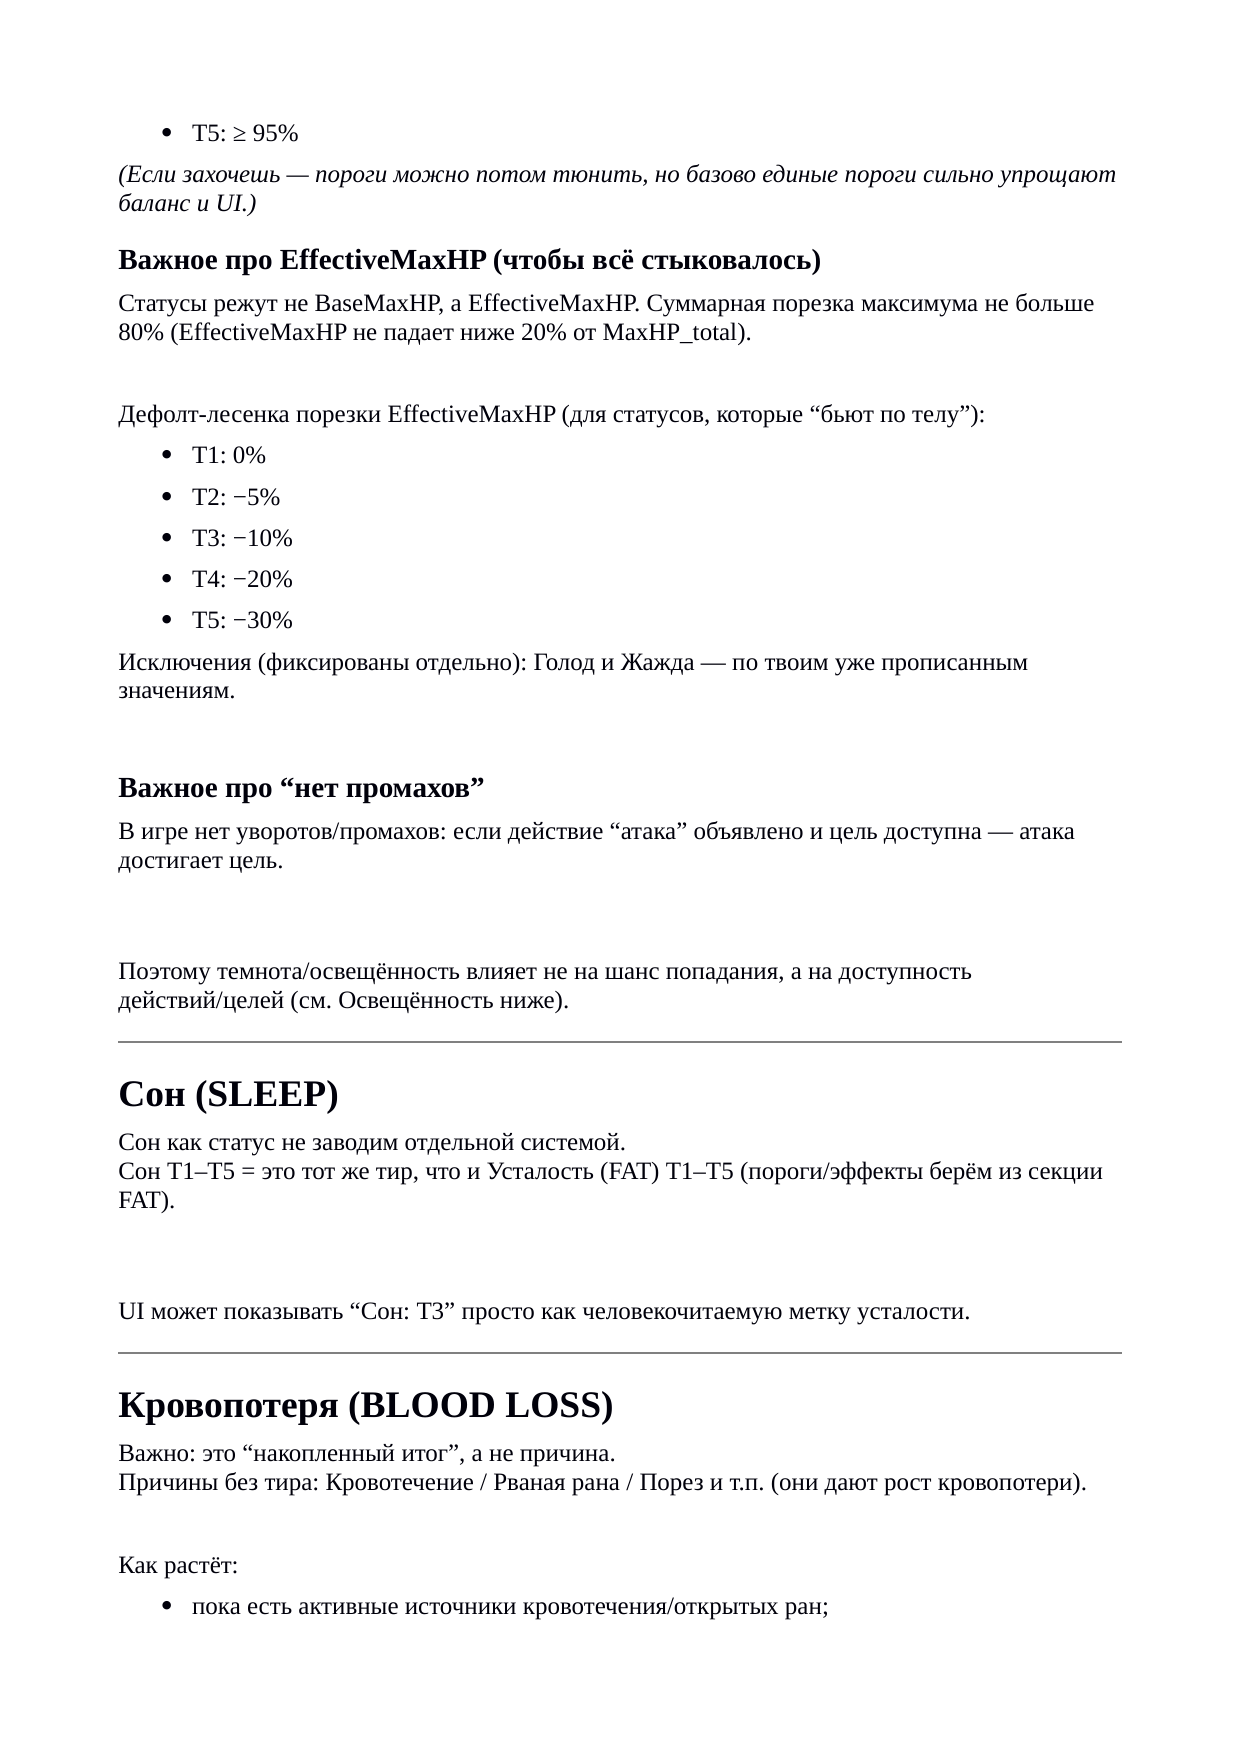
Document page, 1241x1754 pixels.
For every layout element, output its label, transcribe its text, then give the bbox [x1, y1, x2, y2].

list T1: 0% [162, 440, 1122, 469]
text В игре нет уворотов/промахов: если действие “атака” объявлено и цель доступна — атака достигает цель. [118, 816, 1122, 874]
subtitle Важное про “нет промахов” [118, 770, 1122, 804]
text Поэтому темнота/освещённость влияет не на шанс попадания, а на доступность действий/целей (см. Освещённость ниже). [118, 928, 1122, 1014]
text Дефолт-лесенка порезки EffectiveMaxHP (для статусов, которые “бьют по телу”): [118, 399, 1122, 428]
list T2: −5% [162, 482, 1122, 510]
text UI может показывать “Сон: T3” просто как человекочитаемую метку усталости. [118, 1267, 1122, 1325]
list T5: −30% [162, 605, 1122, 634]
text Как растёт: [118, 1550, 1122, 1578]
subtitle Кровопотеря (BLOOD LOSS) [118, 1383, 1122, 1426]
text Важно: это “накопленный итог”, а не причина. Причины без тира: Кровотечение / Рваная рана / Порез и т.п. (они дают рост кровопотери). [118, 1438, 1122, 1496]
subtitle Сон (SLEEP) [118, 1072, 1122, 1115]
list пока есть активные источники кровотечения/открытых ран; [162, 1591, 1122, 1620]
text Сон как статус не заводим отдельной системой. Сон T1–T5 = это тот же тир, что и Усталость (FAT) T1–T5 (пороги/эффекты берём из секции FAT). [118, 1127, 1122, 1214]
list T4: −20% [162, 564, 1122, 593]
list T5: ≥ 95% [162, 118, 1122, 147]
subtitle Важное про EffectiveMaxHP (чтобы всё стыковалось) [118, 242, 1122, 275]
text Исключения (фиксированы отдельно): Голод и Жажда — по твоим уже прописанным значениям. [118, 647, 1122, 704]
text (Если захочешь — пороги можно потом тюнить, но базово единые пороги сильно упрощают баланс и UI.) [118, 159, 1122, 217]
list T3: −10% [162, 523, 1122, 552]
text Статусы режут не BaseMaxHP, а EffectiveMaxHP. Суммарная порезка максимума не больше 80% (EffectiveMaxHP не падает ниже 20% от MaxHP_total). [118, 288, 1122, 345]
